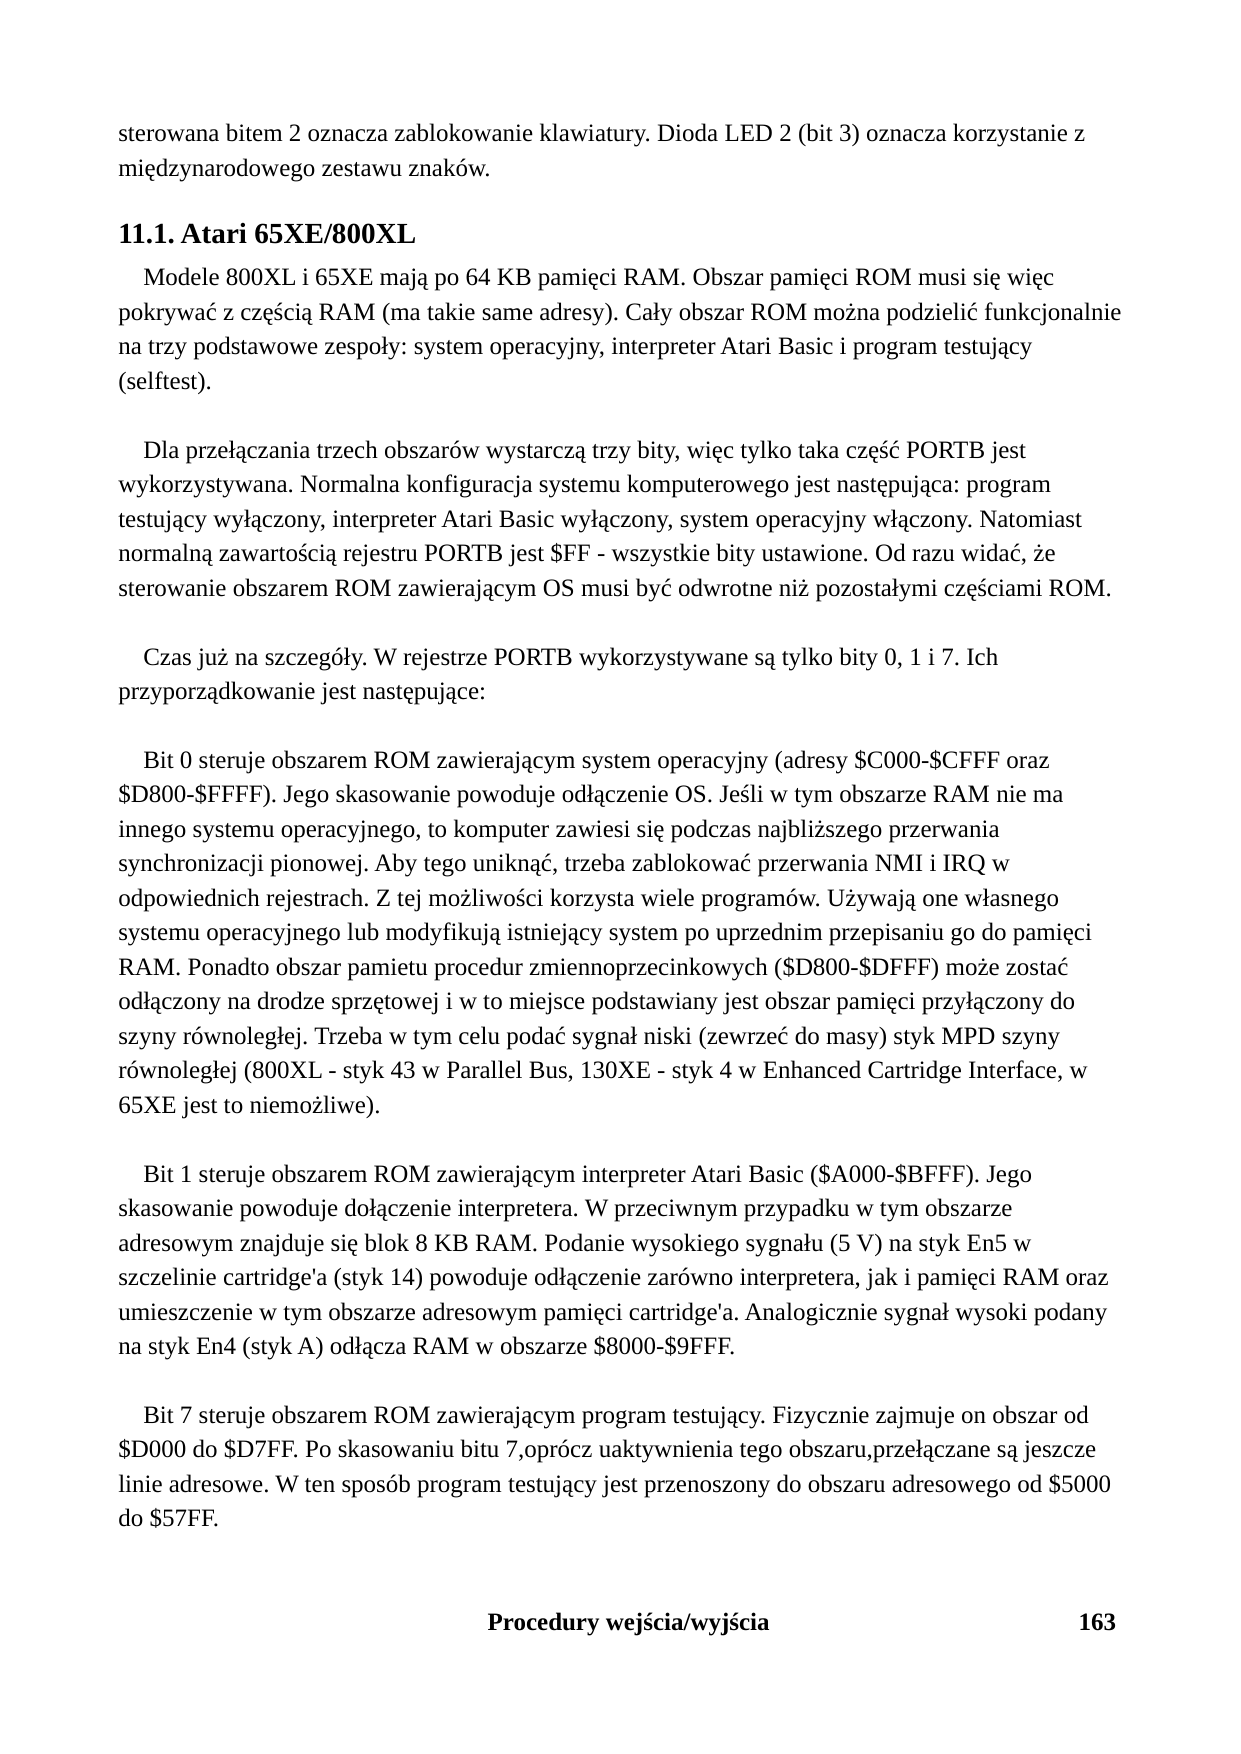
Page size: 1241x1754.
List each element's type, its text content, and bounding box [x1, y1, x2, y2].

text Modele 800XL i 65XE mają po 64 KB pamięci RAM. Obszar pamięci ROM musi się więc pokrywać z częścią RAM (ma takie same adresy). Cały obszar ROM można podzielić funkcjonalnie na trzy podstawowe zespoły: system operacyjny, interpreter Atari Basic i program testujący (selftest). Dla przełączania trzech obszarów wystarczą trzy bity, więc tylko taka część PORTB jest wykorzystywana. Normalna konfiguracja systemu komputerowego jest następująca: program testujący wyłączony, interpreter Atari Basic wyłączony, system operacyjny włączony. Natomiast normalną zawartością rejestru PORTB jest $FF - wszystkie bity ustawione. Od razu widać, że sterowanie obszarem ROM zawierającym OS musi być odwrotne niż pozostałymi częściami ROM. Czas już na szczegóły. W rejestrze PORTB wykorzystywane są tylko bity 0, 1 i 7. Ich przyporządkowanie jest następujące: Bit 0 steruje obszarem ROM zawierającym system operacyjny (adresy $C000-$CFFF oraz $D800-$FFFF). Jego skasowanie powoduje odłączenie OS. Jeśli w tym obszarze RAM nie ma innego systemu operacyjnego, to komputer zawiesi się podczas najbliższego przerwania synchronizacji pionowej. Aby tego uniknąć, trzeba zablokować przerwania NMI i IRQ w odpowiednich rejestrach. Z tej możliwości korzysta wiele programów. Używają one własnego systemu operacyjnego lub modyfikują istniejący system po uprzednim przepisaniu go do pamięci RAM. Ponadto obszar pamietu procedur zmiennoprzecinkowych ($D800-$DFFF) może zostać odłączony na drodze sprzętowej i w to miejsce podstawiany jest obszar pamięci przyłączony do szyny równoległej. Trzeba w tym celu podać sygnał niski (zewrzeć do masy) styk MPD szyny równoległej (800XL - styk 43 w Parallel Bus, 130XE - styk 4 w Enhanced Cartridge Interface, w 65XE jest to niemożliwe). Bit 1 steruje obszarem ROM zawierającym interpreter Atari Basic ($A000-$BFFF). Jego skasowanie powoduje dołączenie interpretera. W przeciwnym przypadku w tym obszarze adresowym znajduje się blok 8 KB RAM. Podanie wysokiego sygnału (5 V) na styk En5 w szczelinie cartridge'a (styk 14) powoduje odłączenie zarówno interpretera, jak i pamięci RAM oraz umieszczenie w tym obszarze adresowym pamięci cartridge'a. Analogicznie sygnał wysoki podany na styk En4 (styk A) odłącza RAM w obszarze $8000-$9FFF. Bit 7 steruje obszarem ROM zawierającym program testujący. Fizycznie zajmuje on obszar od $D000 do $D7FF. Po skasowaniu bitu 7,oprócz uaktywnienia tego obszaru,przełączane są jeszcze linie adresowe. W ten sposób program testujący jest przenoszony do obszaru adresowego od $5000 do $57FF. [118, 262, 1122, 1532]
text sterowana bitem 2 oznacza zablokowanie klawiatury. Dioda LED 2 (bit 3) oznacza korzystanie z międzynarodowego zestawu znaków. [118, 118, 1122, 181]
subtitle 11.1. Atari 65XE/800XL [118, 216, 1122, 250]
